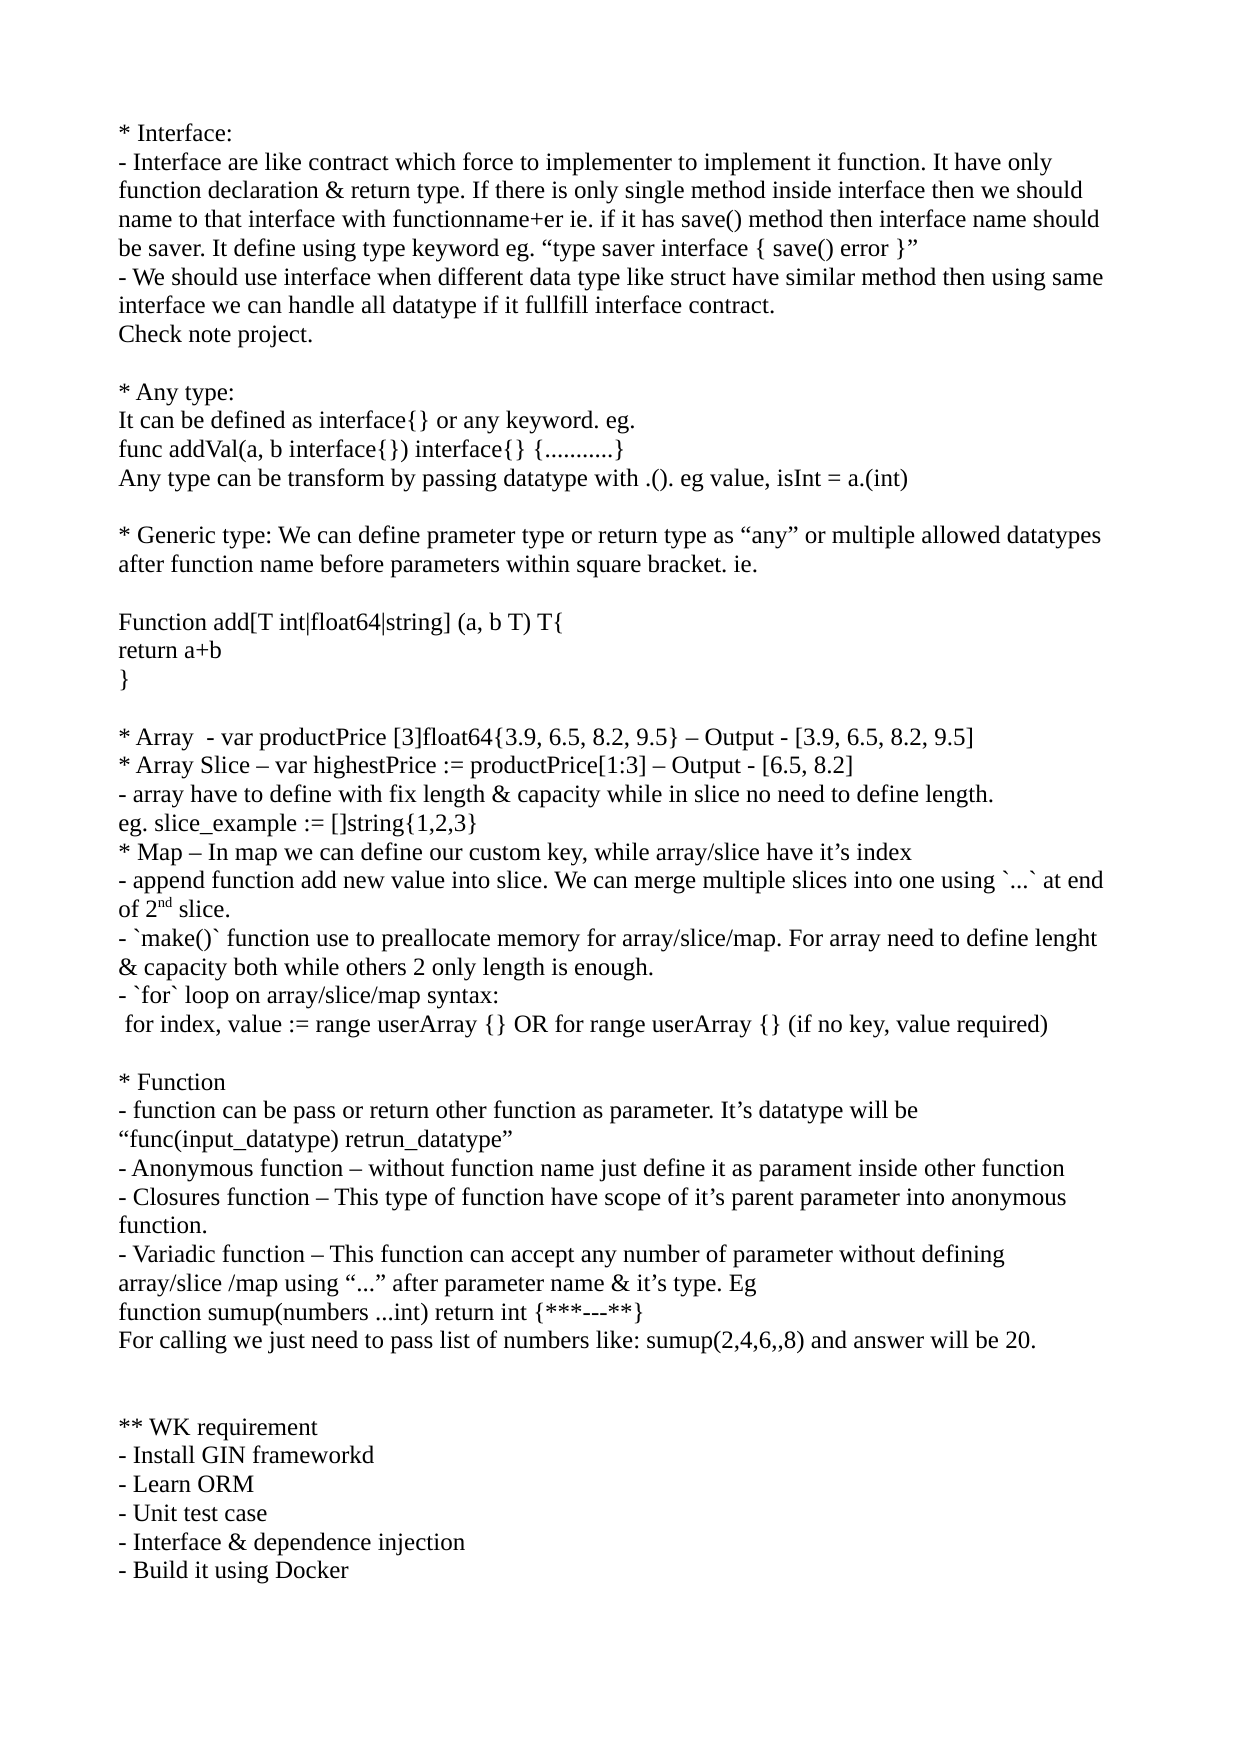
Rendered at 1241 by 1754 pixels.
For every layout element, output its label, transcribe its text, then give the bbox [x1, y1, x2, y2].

text - Closures function – This type of function have scope of it’s parent parameter into anonymous function. [118, 1182, 1122, 1239]
text * Interface: [118, 118, 1122, 147]
text - Install GIN frameworkd [118, 1441, 1122, 1469]
text Function add[T int|float64|string] (a, b T) T{ [118, 607, 1122, 636]
text * Array Slice – var highestPrice := productPrice[1:3] – Output - [6.5, 8.2] [118, 751, 1122, 779]
text Check note project. [118, 319, 1122, 348]
text - Build it using Docker [118, 1556, 1122, 1584]
text - `for` loop on array/slice/map syntax: [118, 981, 1122, 1009]
text return a+b [118, 636, 1122, 664]
text - Interface are like contract which force to implementer to implement it function. It have only function declaration & return type. If there is only single method inside interface then we should name to that interface with functionname+er ie. if it has save() method then interface name should be saver. It define using type keyword eg. “type saver interface { save() error }” [118, 147, 1122, 262]
text for index, value := range userArray {} OR for range userArray {} (if no key, value required) [118, 1009, 1122, 1038]
text * Array - var productPrice [3]float64{3.9, 6.5, 8.2, 9.5} – Output - [3.9, 6.5, 8.2, 9.5] [118, 722, 1122, 751]
text func addVal(a, b interface{}) interface{} {...........} [118, 434, 1122, 463]
text function sumup(numbers ...int) return int {***---**} [118, 1297, 1122, 1326]
text eg. slice_example := []string{1,2,3} [118, 808, 1122, 837]
text * Map – In map we can define our custom key, while array/slice have it’s index [118, 837, 1122, 866]
text - Anonymous function – without function name just define it as parament inside other function [118, 1153, 1122, 1182]
text - function can be pass or return other function as parameter. It’s datatype will be “func(input_datatype) retrun_datatype” [118, 1096, 1122, 1153]
text - Interface & dependence injection [118, 1527, 1122, 1556]
text It can be defined as interface{} or any keyword. eg. [118, 406, 1122, 434]
text - append function add new value into slice. We can merge multiple slices into one using `...` at end of 2nd slice. [118, 866, 1122, 923]
text - `make()` function use to preallocate memory for array/slice/map. For array need to define lenght & capacity both while others 2 only length is enough. [118, 923, 1122, 981]
text - Variadic function – This function can accept any number of parameter without defining array/slice /map using “...” after parameter name & it’s type. Eg [118, 1239, 1122, 1297]
text For calling we just need to pass list of numbers like: sumup(2,4,6,,8) and answer will be 20. [118, 1326, 1122, 1354]
text * Any type: [118, 377, 1122, 406]
text - Unit test case [118, 1498, 1122, 1527]
text ** WK requirement [118, 1412, 1122, 1441]
text } [118, 664, 1122, 693]
text - We should use interface when different data type like struct have similar method then using same interface we can handle all datatype if it fullfill interface contract. [118, 262, 1122, 319]
text Any type can be transform by passing datatype with .(). eg value, isInt = a.(int) [118, 463, 1122, 492]
text * Generic type: We can define prameter type or return type as “any” or multiple allowed datatypes after function name before parameters within square bracket. ie. [118, 521, 1122, 578]
text - array have to define with fix length & capacity while in slice no need to define length. [118, 779, 1122, 808]
text * Function [118, 1067, 1122, 1096]
text - Learn ORM [118, 1469, 1122, 1498]
